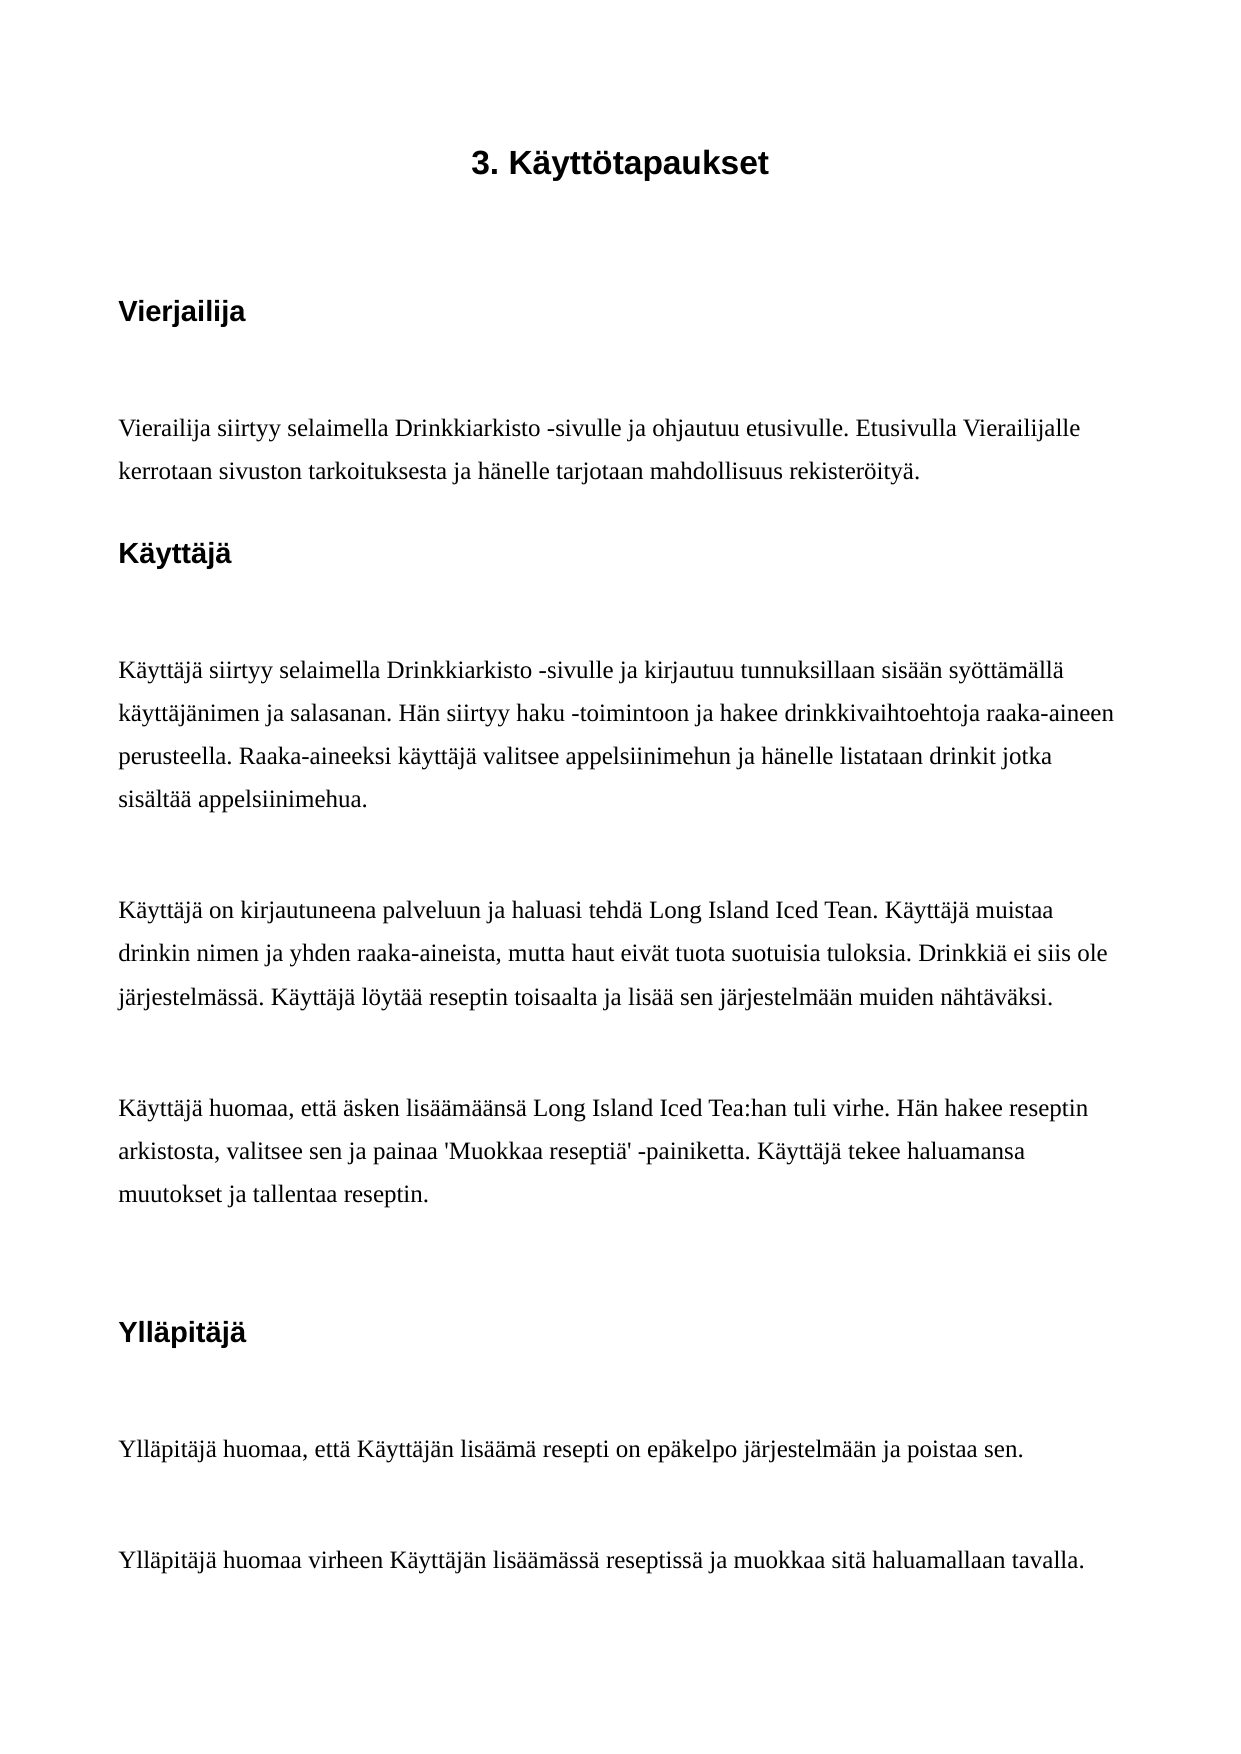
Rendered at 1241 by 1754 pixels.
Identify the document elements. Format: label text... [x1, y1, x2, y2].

text Ylläpitäjä huomaa, että Käyttäjän lisäämä resepti on epäkelpo järjestelmään ja poistaa sen. [118, 1434, 1122, 1463]
subtitle Vierjailija [118, 294, 1122, 328]
subtitle Käyttäjä [118, 536, 1122, 570]
text Käyttäjä huomaa, että äsken lisäämäänsä Long Island Iced Tea:han tuli virhe. Hän hakee reseptin arkistosta, valitsee sen ja painaa 'Muokkaa reseptiä' -painiketta. Käyttäjä tekee haluamansa muutokset ja tallentaa reseptin. [118, 1093, 1122, 1208]
text Käyttäjä on kirjautuneena palveluun ja haluasi tehdä Long Island Iced Tean. Käyttäjä muistaa drinkin nimen ja yhden raaka-aineista, mutta haut eivät tuota suotuisia tuloksia. Drinkkiä ei siis ole järjestelmässä. Käyttäjä löytää reseptin toisaalta ja lisää sen järjestelmään muiden nähtäväksi. [118, 895, 1122, 1010]
text Vierailija siirtyy selaimella Drinkkiarkisto -sivulle ja ohjautuu etusivulle. Etusivulla Vierailijalle kerrotaan sivuston tarkoituksesta ja hänelle tarjotaan mahdollisuus rekisteröityä. [118, 413, 1122, 484]
text Käyttäjä siirtyy selaimella Drinkkiarkisto -sivulle ja kirjautuu tunnuksillaan sisään syöttämällä käyttäjänimen ja salasanan. Hän siirtyy haku -toimintoon ja hakee drinkkivaihtoehtoja raaka-aineen perusteella. Raaka-aineeksi käyttäjä valitsee appelsiinimehun ja hänelle listataan drinkit jotka sisältää appelsiinimehua. [118, 655, 1122, 813]
text Ylläpitäjä huomaa virheen Käyttäjän lisäämässä reseptissä ja muokkaa sitä haluamallaan tavalla. [118, 1545, 1122, 1574]
subtitle 3. Käyttötapaukset [118, 143, 1122, 182]
subtitle Ylläpitäjä [118, 1315, 1122, 1349]
